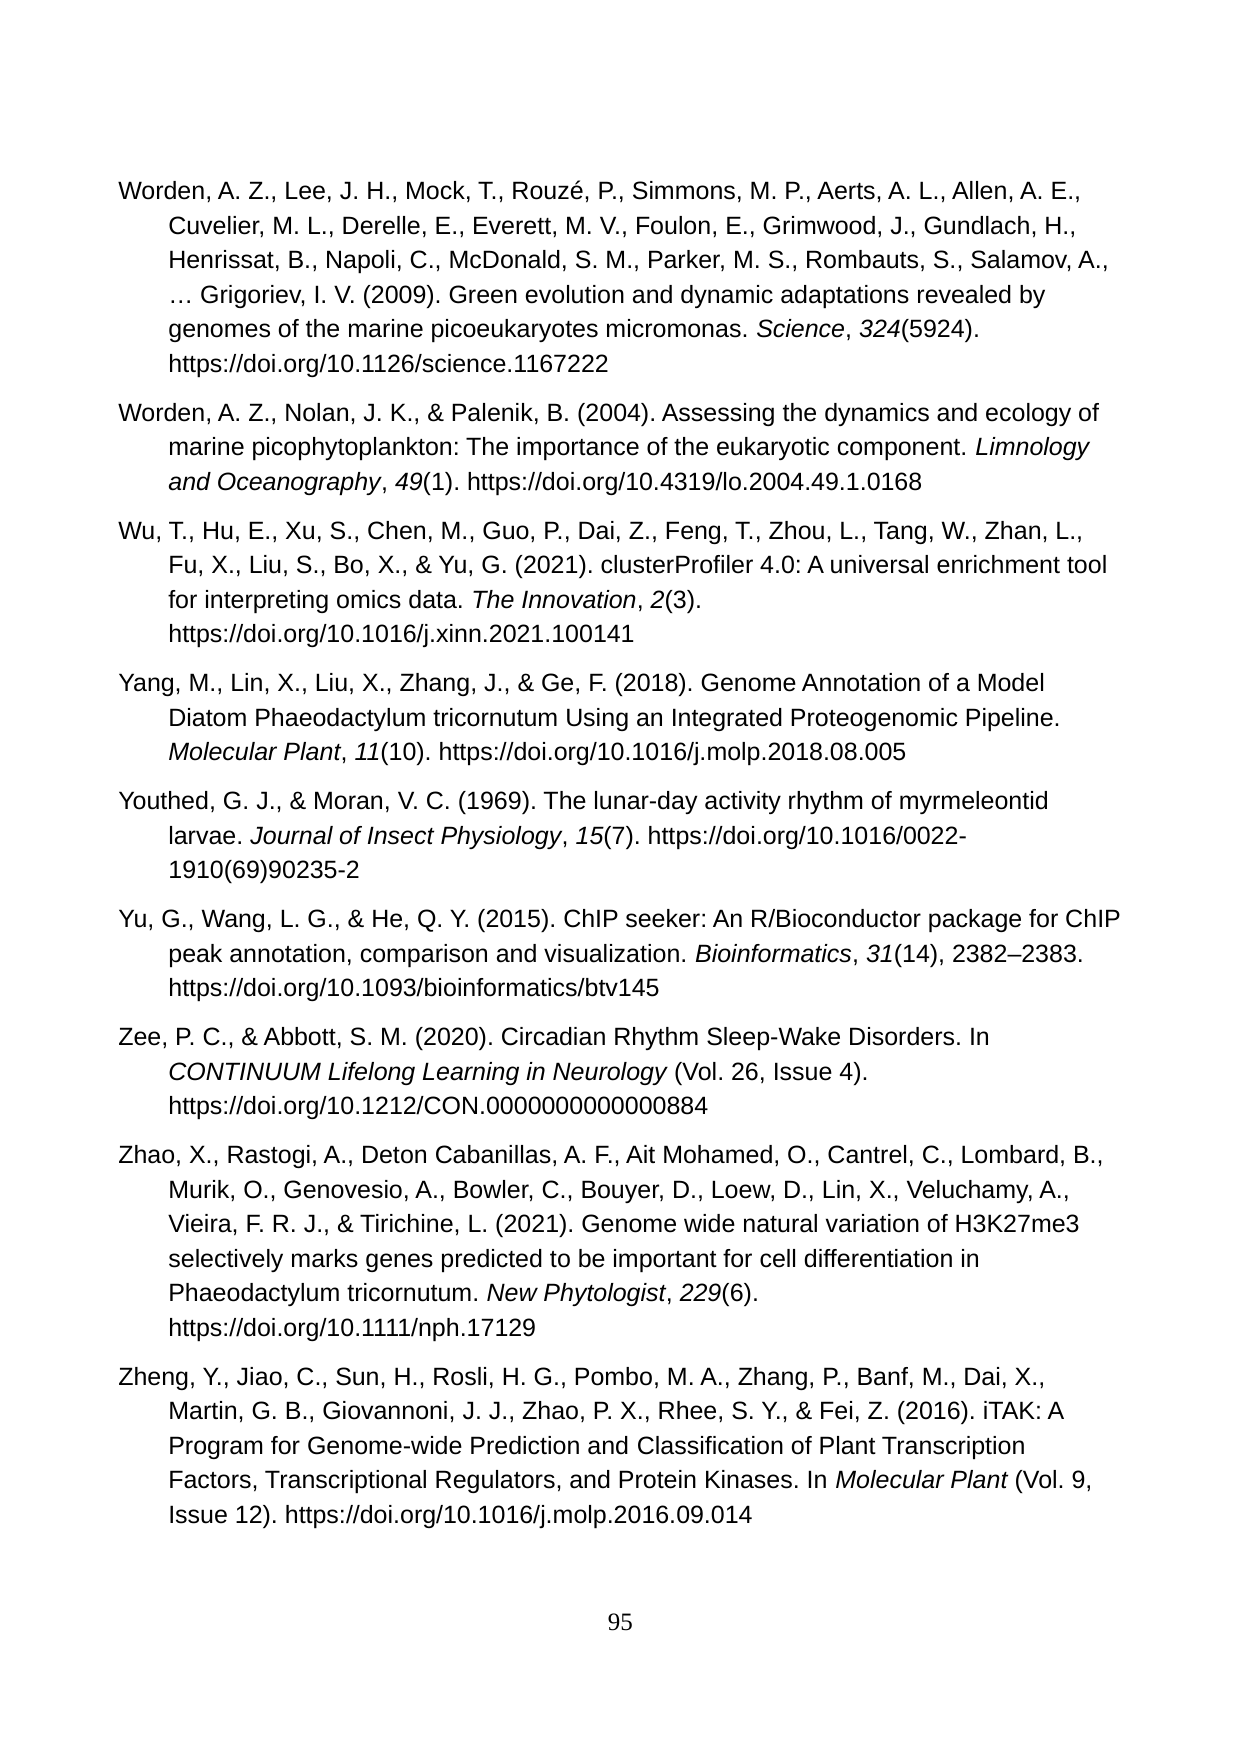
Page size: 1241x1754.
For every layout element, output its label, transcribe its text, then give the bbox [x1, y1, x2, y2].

text Yu, G., Wang, L. G., & He, Q. Y. (2015). ChIP seeker: An R/Bioconductor package for ChIP peak annotation, comparison and visualization. Bioinformatics, 31(14), 2382–2383. https://doi.org/10.1093/bioinformatics/btv145 [118, 904, 1122, 1002]
text Worden, A. Z., Lee, J. H., Mock, T., Rouzé, P., Simmons, M. P., Aerts, A. L., Allen, A. E., Cuvelier, M. L., Derelle, E., Everett, M. V., Foulon, E., Grimwood, J., Gundlach, H., Henrissat, B., Napoli, C., McDonald, S. M., Parker, M. S., Rombauts, S., Salamov, A., … Grigoriev, I. V. (2009). Green evolution and dynamic adaptations revealed by genomes of the marine picoeukaryotes micromonas. Science, 324(5924). https://doi.org/10.1126/science.1167222 [118, 176, 1122, 377]
text Wu, T., Hu, E., Xu, S., Chen, M., Guo, P., Dai, Z., Feng, T., Zhou, L., Tang, W., Zhan, L., Fu, X., Liu, S., Bo, X., & Yu, G. (2021). clusterProfiler 4.0: A universal enrichment tool for interpreting omics data. The Innovation, 2(3). https://doi.org/10.1016/j.xinn.2021.100141 [118, 516, 1122, 648]
text Worden, A. Z., Nolan, J. K., & Palenik, B. (2004). Assessing the dynamics and ecology of marine picophytoplankton: The importance of the eukaryotic component. Limnology and Oceanography, 49(1). https://doi.org/10.4319/lo.2004.49.1.0168 [118, 398, 1122, 496]
text Yang, M., Lin, X., Liu, X., Zhang, J., & Ge, F. (2018). Genome Annotation of a Model Diatom Phaeodactylum tricornutum Using an Integrated Proteogenomic Pipeline. Molecular Plant, 11(10). https://doi.org/10.1016/j.molp.2018.08.005 [118, 668, 1122, 766]
text Youthed, G. J., & Moran, V. C. (1969). The lunar-day activity rhythm of myrmeleontid larvae. Journal of Insect Physiology, 15(7). https://doi.org/10.1016/0022-1910(69)90235-2 [118, 786, 1122, 884]
text Zheng, Y., Jiao, C., Sun, H., Rosli, H. G., Pombo, M. A., Zhang, P., Banf, M., Dai, X., Martin, G. B., Giovannoni, J. J., Zhao, P. X., Rhee, S. Y., & Fei, Z. (2016). iTAK: A Program for Genome-wide Prediction and Classification of Plant Transcription Factors, Transcriptional Regulators, and Protein Kinases. In Molecular Plant (Vol. 9, Issue 12). https://doi.org/10.1016/j.molp.2016.09.014 [118, 1362, 1122, 1528]
text Zhao, X., Rastogi, A., Deton Cabanillas, A. F., Ait Mohamed, O., Cantrel, C., Lombard, B., Murik, O., Genovesio, A., Bowler, C., Bouyer, D., Loew, D., Lin, X., Veluchamy, A., Vieira, F. R. J., & Tirichine, L. (2021). Genome wide natural variation of H3K27me3 selectively marks genes predicted to be important for cell differentiation in Phaeodactylum tricornutum. New Phytologist, 229(6). https://doi.org/10.1111/nph.17129 [118, 1140, 1122, 1342]
text Zee, P. C., & Abbott, S. M. (2020). Circadian Rhythm Sleep-Wake Disorders. In CONTINUUM Lifelong Learning in Neurology (Vol. 26, Issue 4). https://doi.org/10.1212/CON.0000000000000884 [118, 1022, 1122, 1120]
